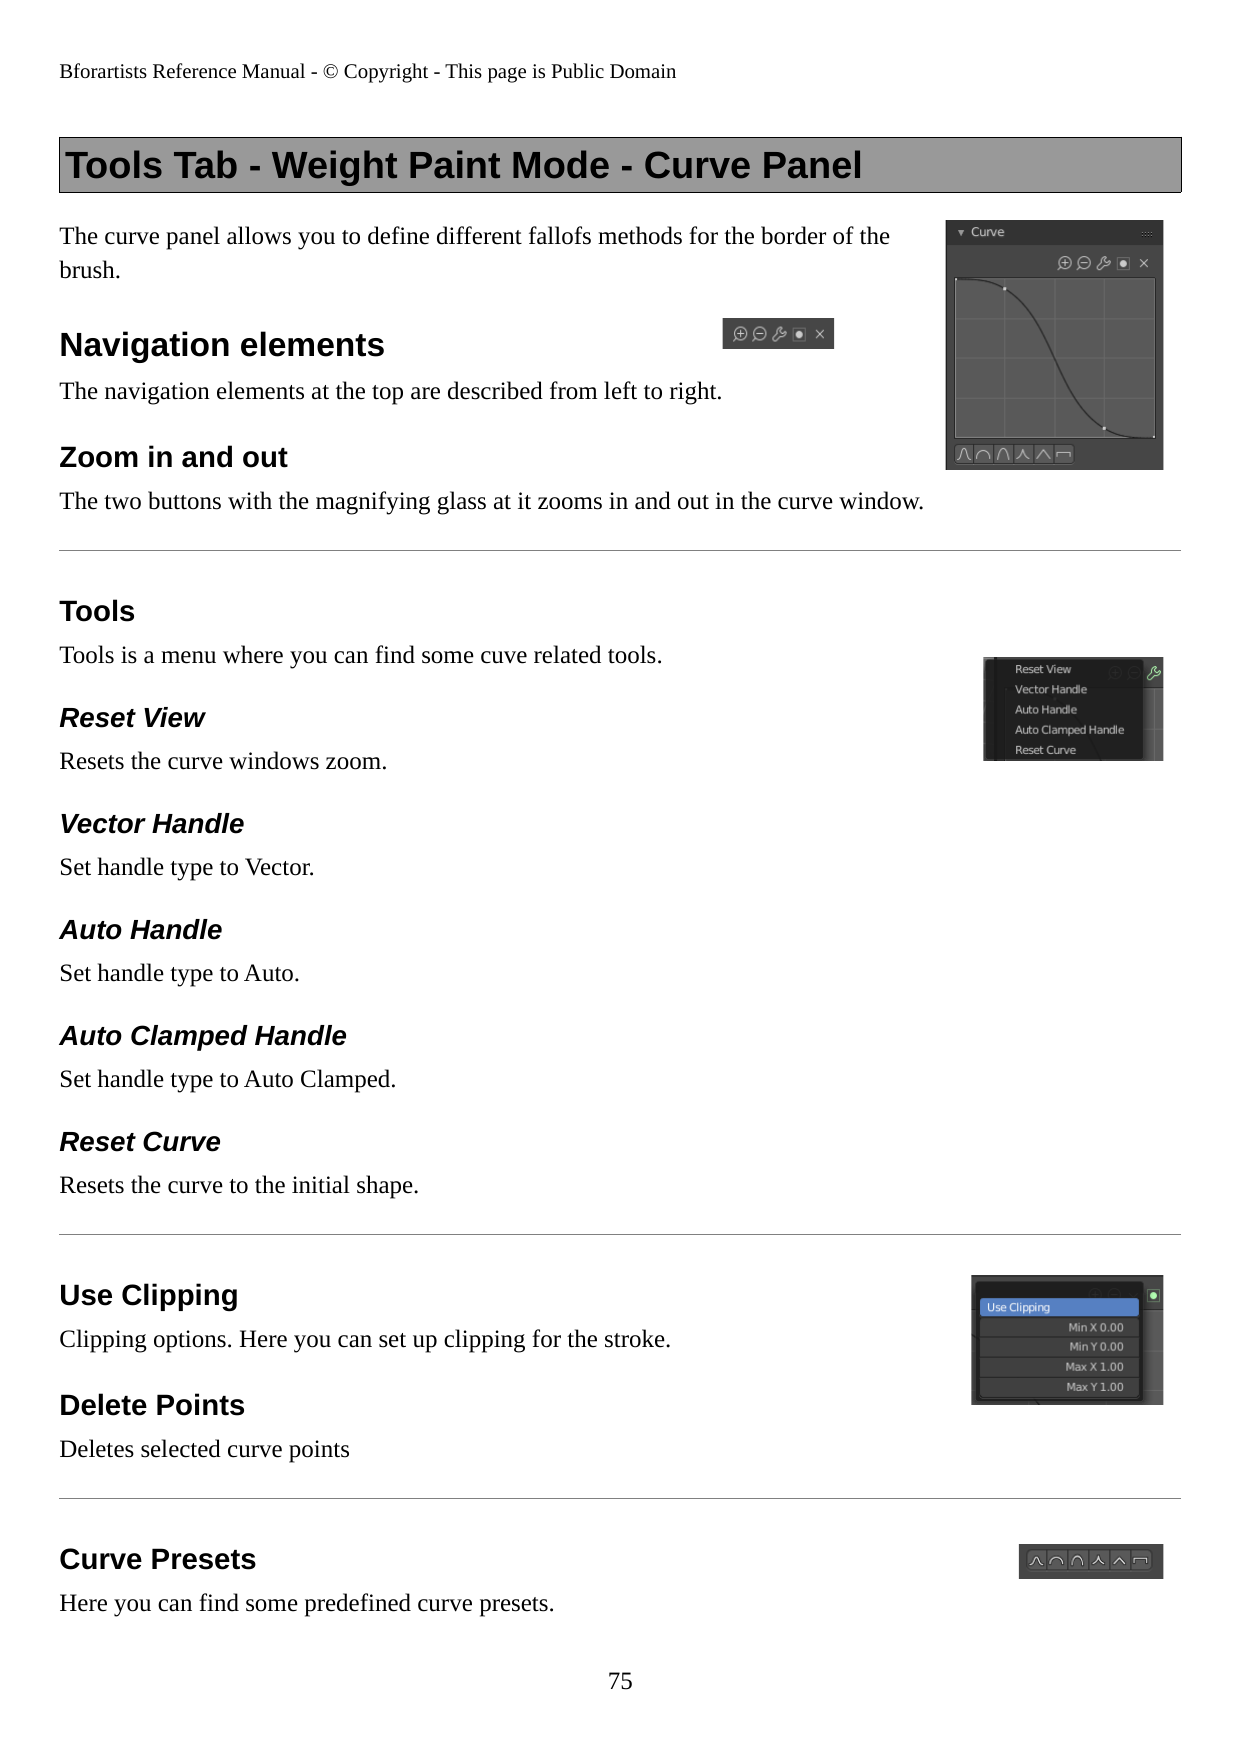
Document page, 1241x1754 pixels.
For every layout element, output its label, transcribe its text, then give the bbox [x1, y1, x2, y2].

subtitle Use Clipping [59, 1278, 971, 1311]
subtitle Reset View [59, 702, 983, 734]
subtitle [1164, 325, 1181, 364]
table_header Tools Tab - Weight Paint Mode - Curve Panel [60, 138, 1181, 192]
text Clipping options. Here you can set up clipping for the stroke. [59, 1324, 971, 1353]
subtitle Auto Clamped Handle [59, 1019, 1181, 1051]
text Tools is a menu where you can find some cuve related tools. [59, 640, 1181, 669]
picture [1018, 1544, 1164, 1579]
text Deletes selected curve points [59, 1434, 1181, 1463]
picture [971, 1275, 1164, 1405]
subtitle Navigation elements [59, 325, 945, 364]
text Set handle type to Vector. [59, 852, 1181, 881]
subtitle Curve Presets [59, 1542, 1181, 1575]
subtitle [1164, 1278, 1181, 1311]
picture [945, 220, 1164, 470]
text Set handle type to Auto Clamped. [59, 1064, 1181, 1093]
subtitle Auto Handle [59, 914, 1181, 946]
text Here you can find some predefined curve presets. [59, 1588, 1181, 1617]
picture [722, 318, 835, 349]
text The curve panel allows you to define different fallofs methods for the border of the brush. [59, 221, 945, 284]
text The two buttons with the magnifying glass at it zooms in and out in the curve window. [59, 486, 1181, 515]
subtitle Zoom in and out [59, 440, 1181, 474]
subtitle Vector Handle [59, 808, 1181, 839]
picture [983, 657, 1164, 761]
text The navigation elements at the top are described from left to right. [59, 376, 945, 405]
subtitle [1164, 702, 1181, 734]
subtitle Delete Points [59, 1388, 1181, 1421]
subtitle Reset Curve [59, 1126, 1181, 1157]
text Resets the curve windows zoom. [59, 746, 1181, 775]
text Resets the curve to the initial shape. [59, 1170, 1181, 1199]
text Set handle type to Auto. [59, 958, 1181, 987]
subtitle Tools [59, 594, 1181, 628]
